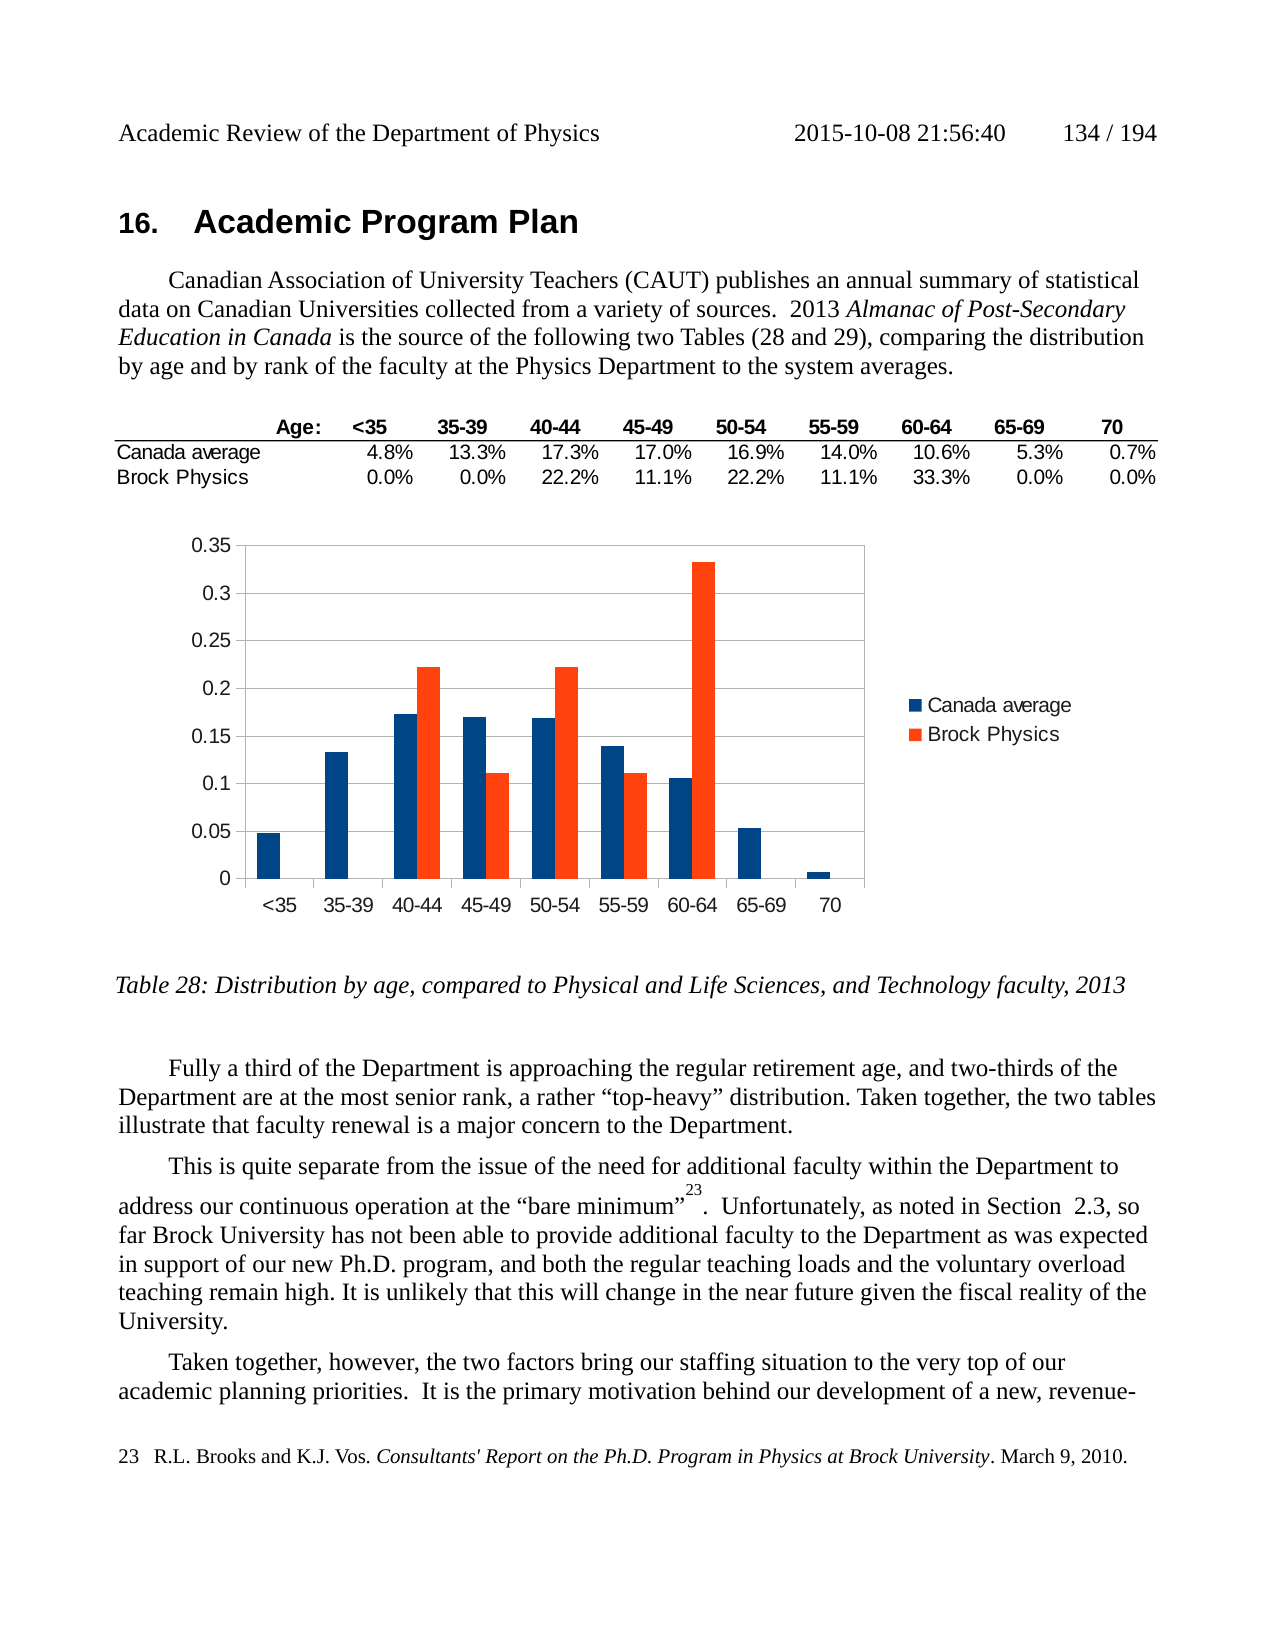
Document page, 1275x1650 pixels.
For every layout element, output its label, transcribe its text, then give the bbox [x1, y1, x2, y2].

subtitle Academic Program Plan [118, 202, 1157, 241]
text R.L. Brooks and K.J. Vos. Consultants' Report on the Ph.D. Program in Physics at Brock University. March 9, 2010. [118, 1444, 1157, 1468]
text Canadian Association of University Teachers (CAUT) publishes an annual summary of statistical data on Canadian Universities collected from a variety of sources. 2013 Almanac of Post-Secondary Education in Canada is the source of the following two Tables (28 and 29), comparing the distribution by age and by rank of the faculty at the Physics Department to the system averages. [118, 265, 1157, 380]
text Taken together, however, the two factors bring our staffing situation to the very top of our academic planning priorities. It is the primary motivation behind our development of a new, revenue- [118, 1347, 1157, 1404]
text Table 28: Distribution by age, compared to Physical and Life Sciences, and Technology faculty, 2013 [114, 417, 1161, 999]
text This is quite separate from the issue of the need for additional faculty within the Department to address our continuous operation at the “bare minimum”. Unfortunately, as noted in Section 2.3, so far Brock University has not been able to provide additional faculty to the Department as was expected in support of our new Ph.D. program, and both the regular teaching loads and the voluntary overload teaching remain high. It is unlikely that this will change in the near future given the fiscal reality of the University. [118, 1151, 1157, 1335]
text Fully a third of the Department is approaching the regular retirement age, and two-thirds of the Department are at the most senior rank, a rather “top-heavy” distribution. Taken together, the two tables illustrate that faculty renewal is a major concern to the Department. [118, 1053, 1157, 1139]
